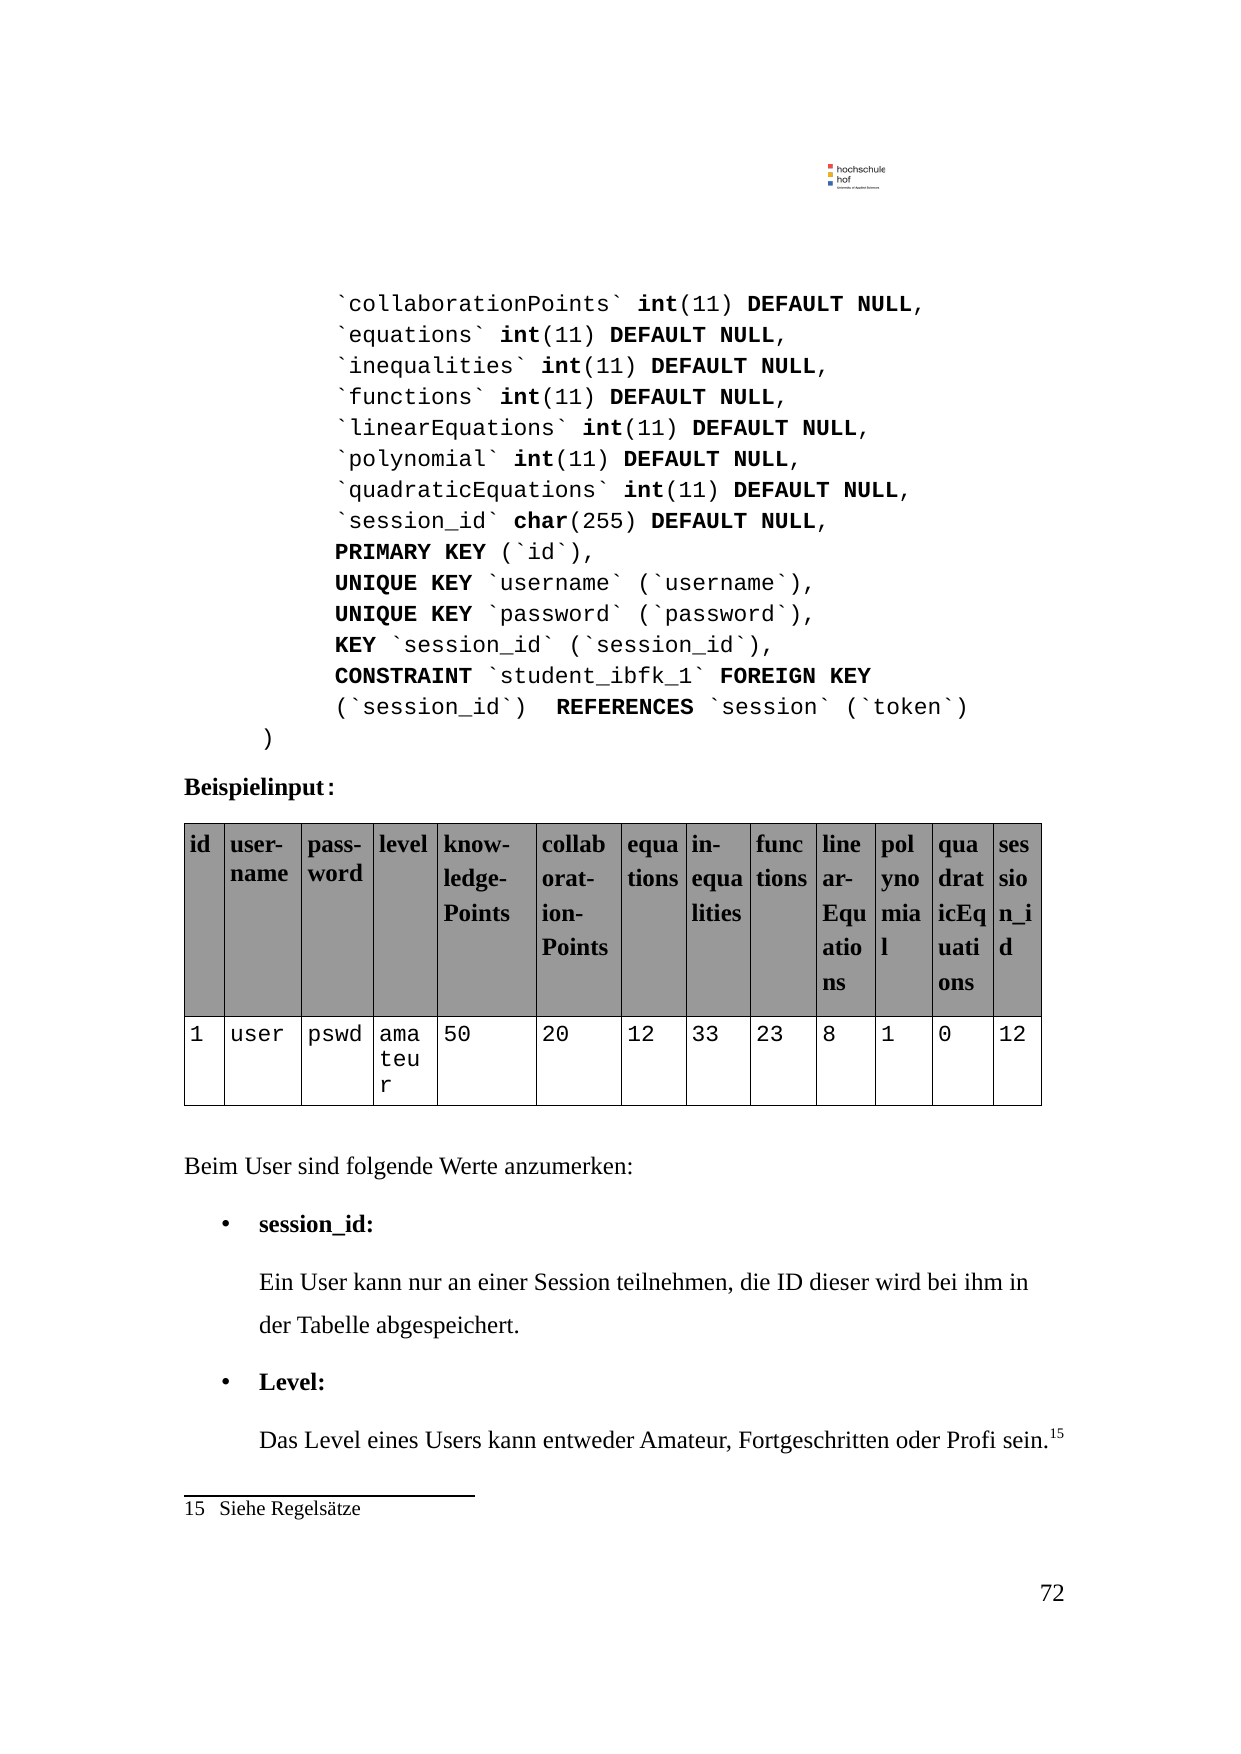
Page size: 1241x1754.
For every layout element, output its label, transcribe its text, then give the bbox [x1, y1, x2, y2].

table_cell 33 [687, 1017, 750, 1105]
table_header functions [751, 824, 816, 1016]
table_header pass-word [302, 824, 373, 1016]
table_cell 1 [876, 1017, 932, 1105]
table_header id [185, 824, 224, 1016]
table_header polynomial [876, 824, 932, 1016]
table_header linear-Equations [817, 824, 875, 1016]
table_cell 1 [185, 1017, 224, 1105]
table_cell 0 [933, 1017, 993, 1105]
table_cell user [225, 1017, 301, 1105]
table_header session_id [994, 824, 1041, 1016]
table_header collaborat-ion-Points [537, 824, 621, 1016]
table_header quadraticEquations [933, 824, 993, 1016]
table_cell 50 [438, 1017, 536, 1105]
list Siehe Regelsätze [184, 1496, 1064, 1520]
table_cell amateur [374, 1017, 437, 1105]
list Das Level eines Users kann entweder Amateur, Fortgeschritten oder Profi sein. [221, 1425, 1064, 1454]
table_cell 23 [751, 1017, 816, 1105]
table_header level [374, 824, 437, 1016]
table_cell 12 [622, 1017, 686, 1105]
table_header user-name [225, 824, 301, 1016]
table_header equations [622, 824, 686, 1016]
list Level: [221, 1367, 1064, 1396]
table_header in-equalities [687, 824, 750, 1016]
list session_id: [221, 1209, 1064, 1238]
picture [828, 164, 886, 189]
list Ein User kann nur an einer Session teilnehmen, die ID dieser wird bei ihm in der Tabelle abgespeichert. [221, 1267, 1064, 1338]
table_cell 20 [537, 1017, 621, 1105]
table_header know-ledge-Points [438, 824, 536, 1016]
table_cell 8 [817, 1017, 875, 1105]
text `collaborationPoints` int(11) DEFAULT NULL, `equations` int(11) DEFAULT NULL, `inequalities` int(11) DEFAULT NULL, `functions` int(11) DEFAULT NULL, `linearEquations` int(11) DEFAULT NULL, `polynomial` int(11) DEFAULT NULL, `quadraticEquations` int(11) DEFAULT NULL, `session_id` char(255) DEFAULT NULL, PRIMARY KEY (`id`), UNIQUE KEY `username` (`username`), UNIQUE KEY `password` (`password`), KEY `session_id` (`session_id`), CONSTRAINT `student_ibfk_1` FOREIGN KEY (`session_id`) REFERENCES `session` (`token`) ) [261, 292, 1064, 753]
text Beim User sind folgende Werte anzumerken: [184, 1151, 1064, 1180]
table_cell pswd [302, 1017, 373, 1105]
text Beispielinput: [184, 772, 1064, 803]
table_cell 12 [994, 1017, 1041, 1105]
